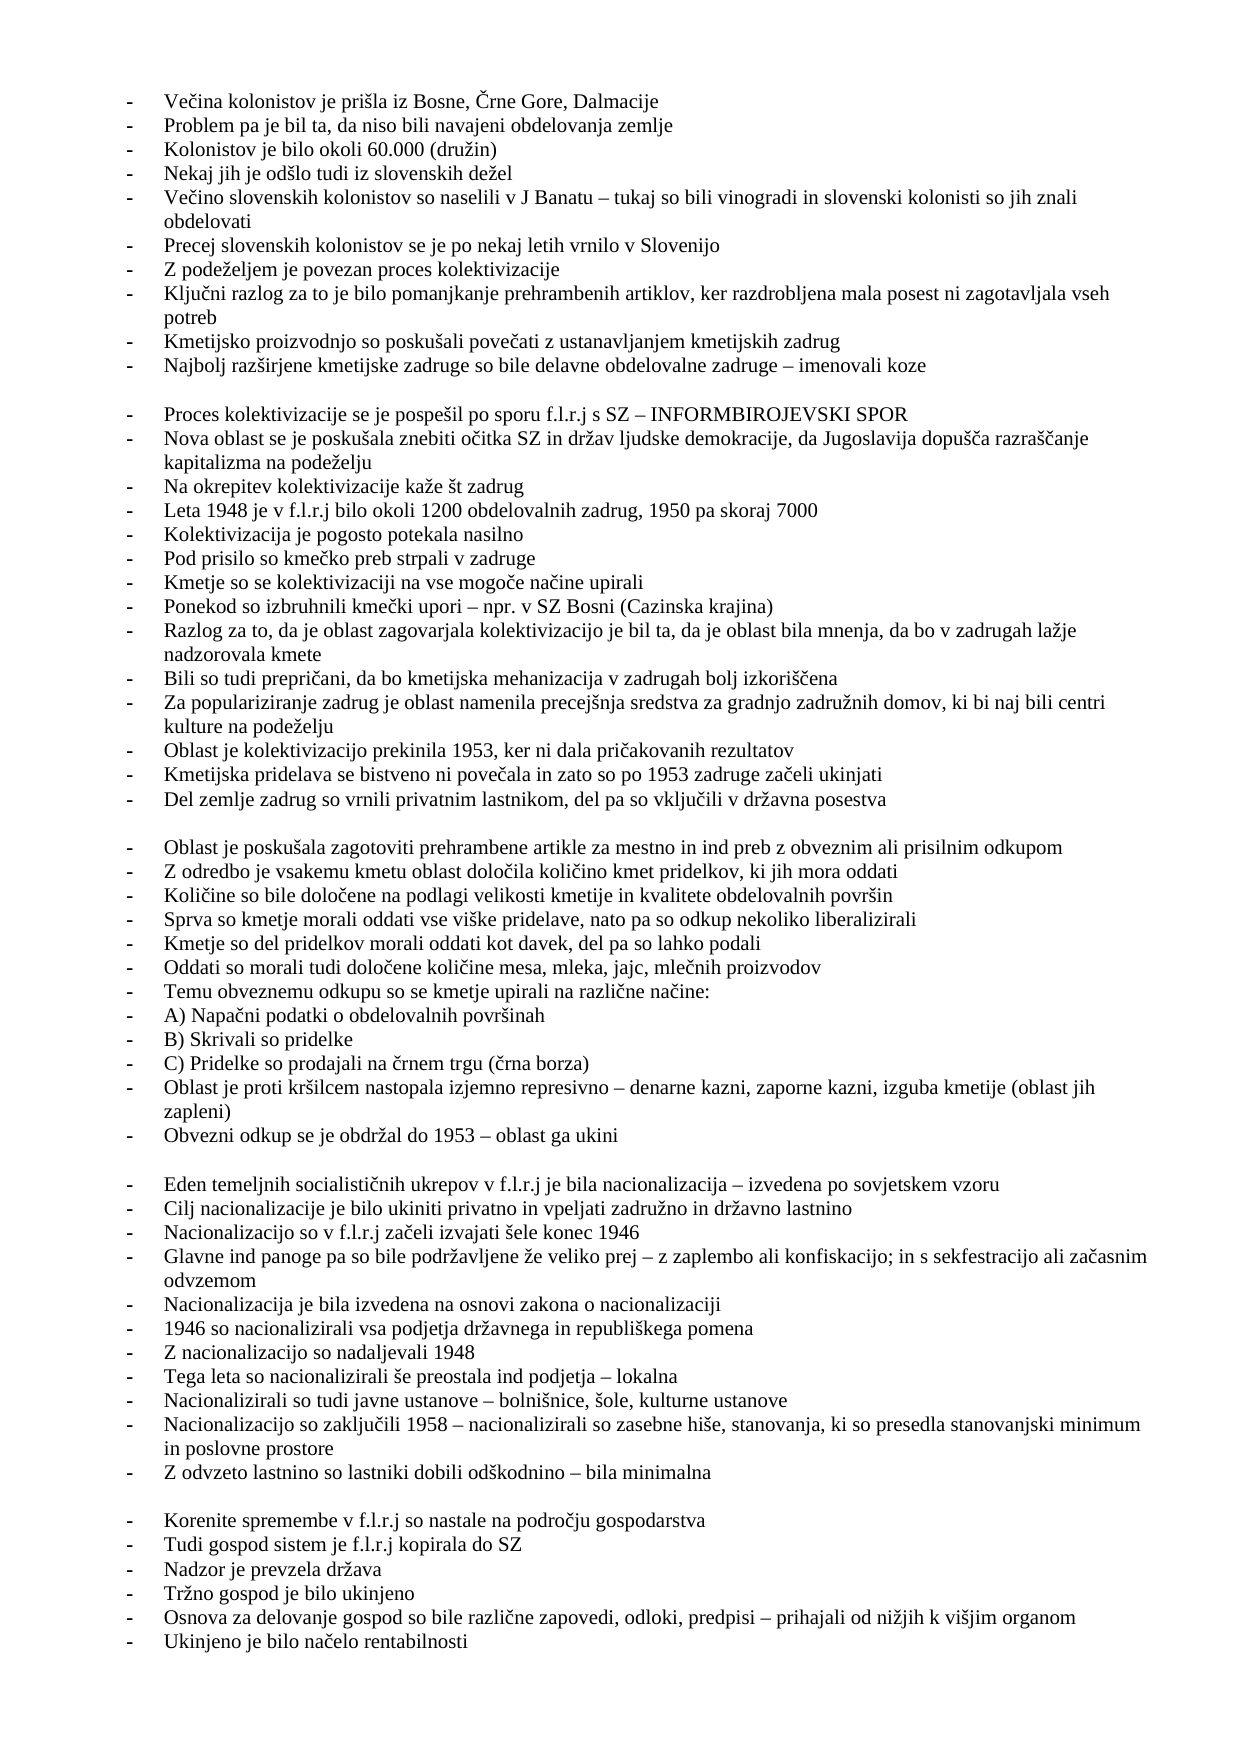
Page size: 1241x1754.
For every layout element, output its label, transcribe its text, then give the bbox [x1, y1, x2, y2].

list Kolektivizacija je pogosto potekala nasilno [126, 522, 1152, 546]
list Količine so bile določene na podlagi velikosti kmetije in kvalitete obdelovalnih površin [126, 883, 1152, 907]
list Nekaj jih je odšlo tudi iz slovenskih dežel [126, 161, 1152, 185]
list Kmetijska pridelava se bistveno ni povečala in zato so po 1953 zadruge začeli ukinjati [126, 762, 1152, 786]
list Razlog za to, da je oblast zagovarjala kolektivizacijo je bil ta, da je oblast bila mnenja, da bo v zadrugah lažje nadzorovala kmete [126, 618, 1152, 666]
list Eden temeljnih socialističnih ukrepov v f.l.r.j je bila nacionalizacija – izvedena po sovjetskem vzoru [126, 1171, 1152, 1196]
list Nacionalizirali so tudi javne ustanove – bolnišnice, šole, kulturne ustanove [126, 1388, 1152, 1412]
list Večina kolonistov je prišla iz Bosne, Črne Gore, Dalmacije [126, 89, 1152, 113]
list Sprva so kmetje morali oddati vse viške pridelave, nato pa so odkup nekoliko liberalizirali [126, 907, 1152, 931]
list Tega leta so nacionalizirali še preostala ind podjetja – lokalna [126, 1364, 1152, 1388]
list Nova oblast se je poskušala znebiti očitka SZ in držav ljudske demokracije, da Jugoslavija dopušča razraščanje kapitalizma na podeželju [126, 426, 1152, 474]
list Oblast je proti kršilcem nastopala izjemno represivno – denarne kazni, zaporne kazni, izguba kmetije (oblast jih zapleni) [126, 1075, 1152, 1123]
list Oddati so morali tudi določene količine mesa, mleka, jajc, mlečnih proizvodov [126, 955, 1152, 979]
list Za populariziranje zadrug je oblast namenila precejšnja sredstva za gradnjo zadružnih domov, ki bi naj bili centri kulture na podeželju [126, 690, 1152, 738]
list Nacionalizacijo so v f.l.r.j začeli izvajati šele konec 1946 [126, 1219, 1152, 1244]
list B) Skrivali so pridelke [126, 1027, 1152, 1051]
list Oblast je poskušala zagotoviti prehrambene artikle za mestno in ind preb z obveznim ali prisilnim odkupom [126, 834, 1152, 859]
list Precej slovenskih kolonistov se je po nekaj letih vrnilo v Slovenijo [126, 233, 1152, 257]
list Nacionalizacijo so zaključili 1958 – nacionalizirali so zasebne hiše, stanovanja, ki so presedla stanovanjski minimum in poslovne prostore [126, 1412, 1152, 1460]
list Osnova za delovanje gospod so bile različne zapovedi, odloki, predpisi – prihajali od nižjih k višjim organom [126, 1604, 1152, 1629]
list Z odvzeto lastnino so lastniki dobili odškodnino – bila minimalna [126, 1460, 1152, 1484]
list Kolonistov je bilo okoli 60.000 (družin) [126, 137, 1152, 161]
list Tržno gospod je bilo ukinjeno [126, 1581, 1152, 1604]
list Z nacionalizacijo so nadaljevali 1948 [126, 1340, 1152, 1364]
list Bili so tudi prepričani, da bo kmetijska mehanizacija v zadrugah bolj izkoriščena [126, 666, 1152, 690]
list Problem pa je bil ta, da niso bili navajeni obdelovanja zemlje [126, 113, 1152, 137]
list Obvezni odkup se je obdržal do 1953 – oblast ga ukini [126, 1123, 1152, 1147]
list Najbolj razširjene kmetijske zadruge so bile delavne obdelovalne zadruge – imenovali koze [126, 353, 1152, 377]
list Pod prisilo so kmečko preb strpali v zadruge [126, 546, 1152, 570]
list Z podeželjem je povezan proces kolektivizacije [126, 257, 1152, 281]
list Korenite spremembe v f.l.r.j so nastale na področju gospodarstva [126, 1508, 1152, 1532]
list Leta 1948 je v f.l.r.j bilo okoli 1200 obdelovalnih zadrug, 1950 pa skoraj 7000 [126, 498, 1152, 522]
list Kmetijsko proizvodnjo so poskušali povečati z ustanavljanjem kmetijskih zadrug [126, 329, 1152, 353]
list Oblast je kolektivizacijo prekinila 1953, ker ni dala pričakovanih rezultatov [126, 738, 1152, 762]
list C) Pridelke so prodajali na črnem trgu (črna borza) [126, 1051, 1152, 1075]
list Kmetje so se kolektivizaciji na vse mogoče načine upirali [126, 570, 1152, 594]
list Temu obveznemu odkupu so se kmetje upirali na različne načine: [126, 979, 1152, 1003]
list Ključni razlog za to je bilo pomanjkanje prehrambenih artiklov, ker razdrobljena mala posest ni zagotavljala vseh potreb [126, 281, 1152, 329]
list Cilj nacionalizacije je bilo ukiniti privatno in vpeljati zadružno in državno lastnino [126, 1196, 1152, 1219]
list A) Napačni podatki o obdelovalnih površinah [126, 1003, 1152, 1027]
list Z odredbo je vsakemu kmetu oblast določila količino kmet pridelkov, ki jih mora oddati [126, 859, 1152, 883]
list Glavne ind panoge pa so bile podržavljene že veliko prej – z zaplembo ali konfiskacijo; in s sekfestracijo ali začasnim odvzemom [126, 1244, 1152, 1292]
list Nacionalizacija je bila izvedena na osnovi zakona o nacionalizaciji [126, 1292, 1152, 1316]
list 1946 so nacionalizirali vsa podjetja državnega in republiškega pomena [126, 1316, 1152, 1340]
list Ponekod so izbruhnili kmečki upori – npr. v SZ Bosni (Cazinska krajina) [126, 594, 1152, 618]
list Kmetje so del pridelkov morali oddati kot davek, del pa so lahko podali [126, 931, 1152, 955]
list Večino slovenskih kolonistov so naselili v J Banatu – tukaj so bili vinogradi in slovenski kolonisti so jih znali obdelovati [126, 185, 1152, 233]
list Proces kolektivizacije se je pospešil po sporu f.l.r.j s SZ – INFORMBIROJEVSKI SPOR [126, 401, 1152, 426]
list Nadzor je prevzela država [126, 1556, 1152, 1581]
list Del zemlje zadrug so vrnili privatnim lastnikom, del pa so vključili v državna posestva [126, 786, 1152, 811]
list Na okrepitev kolektivizacije kaže št zadrug [126, 474, 1152, 498]
list Ukinjeno je bilo načelo rentabilnosti [126, 1629, 1152, 1653]
list Tudi gospod sistem je f.l.r.j kopirala do SZ [126, 1532, 1152, 1556]
